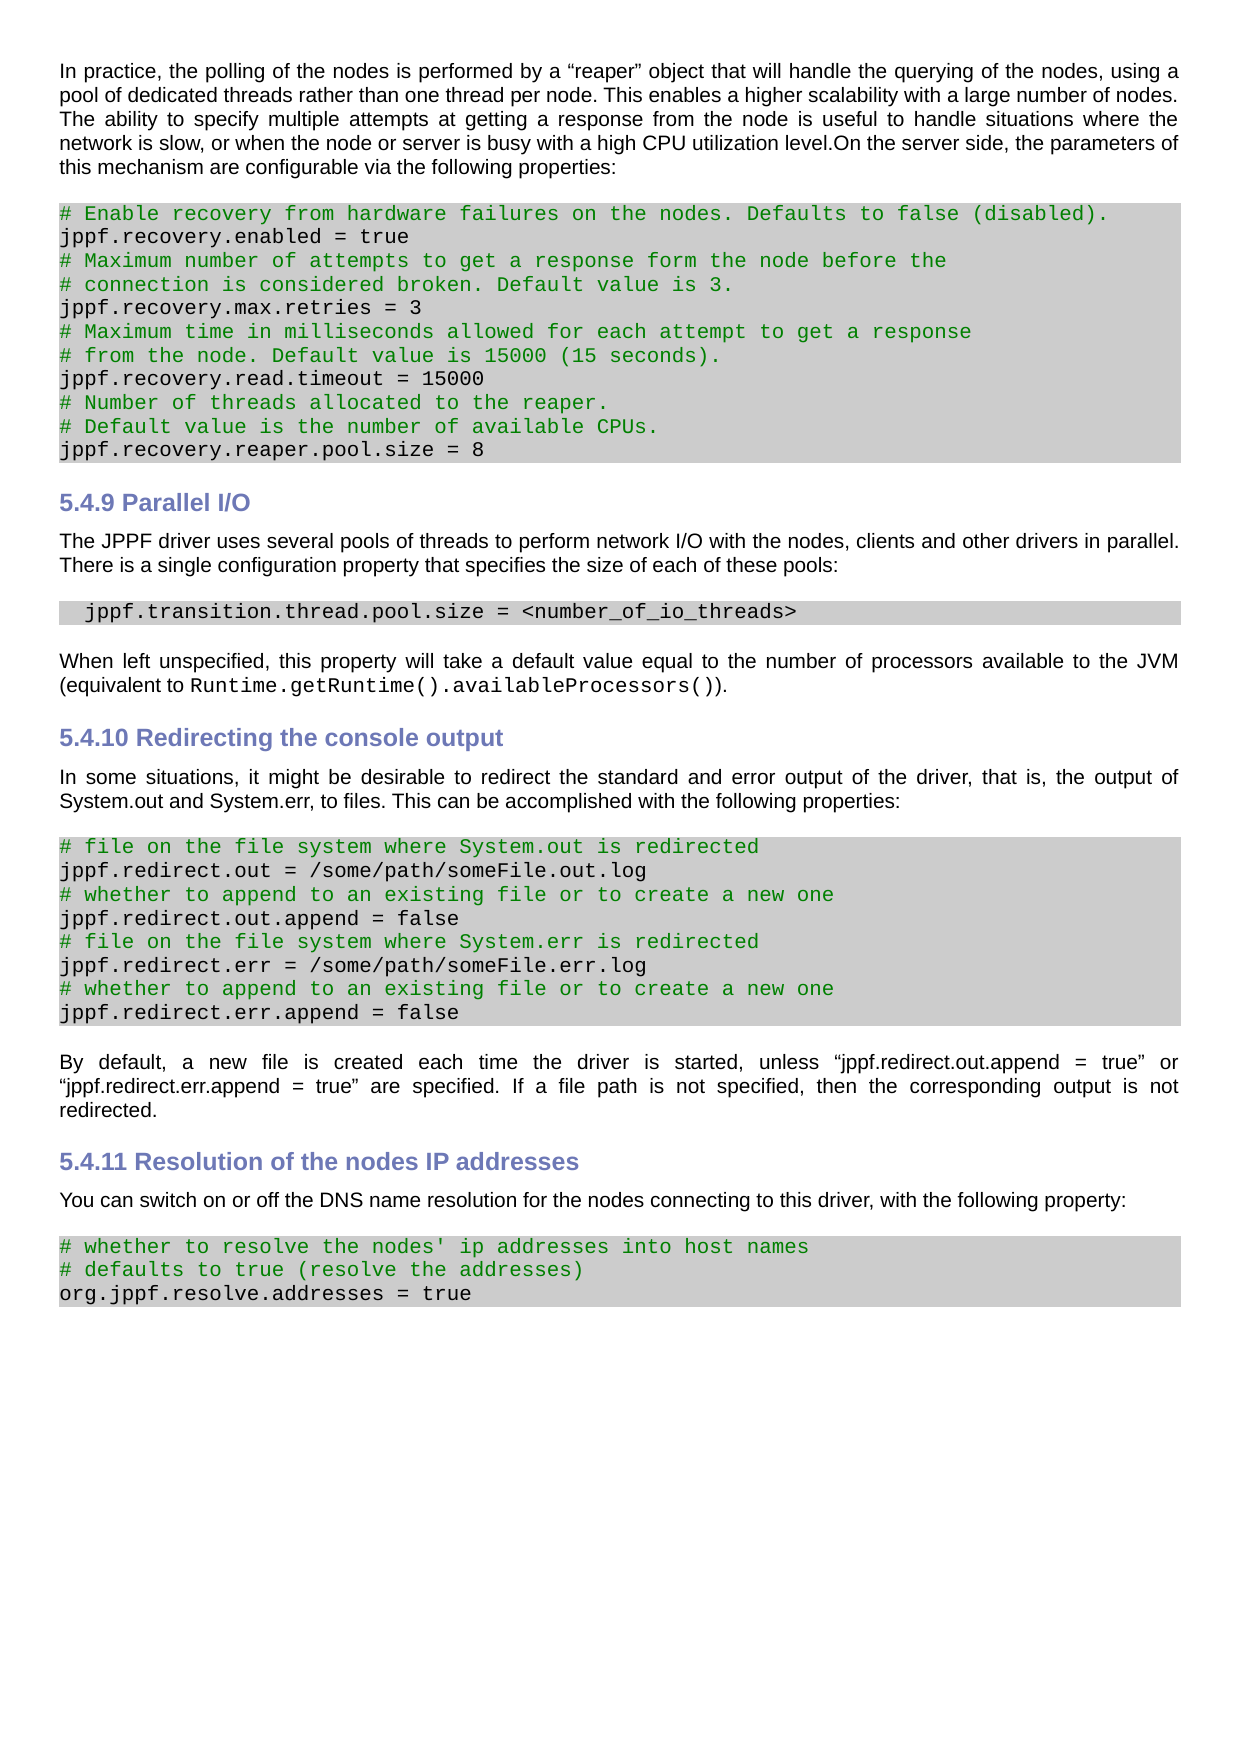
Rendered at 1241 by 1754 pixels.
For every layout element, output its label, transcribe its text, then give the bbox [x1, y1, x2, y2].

text # connection is considered broken. Default value is 3. [59, 274, 1181, 297]
text In some situations, it might be desirable to redirect the standard and error output of the driver, that is, the output of System.out and System.err, to files. This can be accomplished with the following properties: [59, 765, 1181, 813]
text jppf.redirect.err.append = false [59, 1002, 1181, 1026]
text jppf.recovery.reaper.pool.size = 8 [59, 439, 1181, 463]
text # file on the file system where System.err is redirected [59, 931, 1181, 955]
text The ability to specify multiple attempts at getting a response from the node is useful to handle situations where the network is slow, or when the node or server is busy with a high CPU utilization level.On the server side, the parameters of this mechanism are configurable via the following properties: [59, 107, 1181, 179]
subtitle Resolution of the nodes IP addresses [59, 1147, 1181, 1175]
text org.jppf.resolve.addresses = true [59, 1283, 1181, 1307]
text jppf.recovery.max.retries = 3 [59, 297, 1181, 321]
text jppf.redirect.out = /some/path/someFile.out.log [59, 860, 1181, 884]
text # Enable recovery from hardware failures on the nodes. Defaults to false (disabled). [59, 203, 1181, 226]
text The JPPF driver uses several pools of threads to perform network I/O with the nodes, clients and other drivers in parallel. There is a single configuration property that specifies the size of each of these pools: [59, 529, 1181, 577]
text # Number of threads allocated to the reaper. [59, 392, 1181, 416]
text # whether to append to an existing file or to create a new one [59, 978, 1181, 1002]
text When left unspecified, this property will take a default value equal to the number of processors available to the JVM (equivalent to Runtime.getRuntime().availableProcessors()). [59, 649, 1181, 698]
text # whether to resolve the nodes' ip addresses into host names [59, 1236, 1181, 1259]
text jppf.redirect.err = /some/path/someFile.err.log [59, 955, 1181, 978]
text jppf.transition.thread.pool.size = <number_of_io_threads> [59, 601, 1181, 625]
text By default, a new file is created each time the driver is started, unless “jppf.redirect.out.append = true” or “jppf.redirect.err.append = true” are specified. If a file path is not specified, then the corresponding output is not redirected. [59, 1050, 1181, 1122]
text jppf.recovery.enabled = true [59, 226, 1181, 250]
text # Default value is the number of available CPUs. [59, 416, 1181, 439]
text # Maximum time in milliseconds allowed for each attempt to get a response [59, 321, 1181, 345]
text # Maximum number of attempts to get a response form the node before the [59, 250, 1181, 274]
text # whether to append to an existing file or to create a new one [59, 884, 1181, 907]
text In practice, the polling of the nodes is performed by a “reaper” object that will handle the querying of the nodes, using a pool of dedicated threads rather than one thread per node. This enables a higher scalability with a large number of nodes. [59, 59, 1181, 107]
text jppf.recovery.read.timeout = 15000 [59, 368, 1181, 392]
text You can switch on or off the DNS name resolution for the nodes connecting to this driver, with the following property: [59, 1188, 1181, 1212]
text jppf.redirect.out.append = false [59, 907, 1181, 931]
text # file on the file system where System.out is redirected [59, 837, 1181, 860]
text # from the node. Default value is 15000 (15 seconds). [59, 345, 1181, 368]
text # defaults to true (resolve the addresses) [59, 1259, 1181, 1283]
subtitle Redirecting the console output [59, 723, 1181, 752]
subtitle Parallel I/O [59, 488, 1181, 517]
